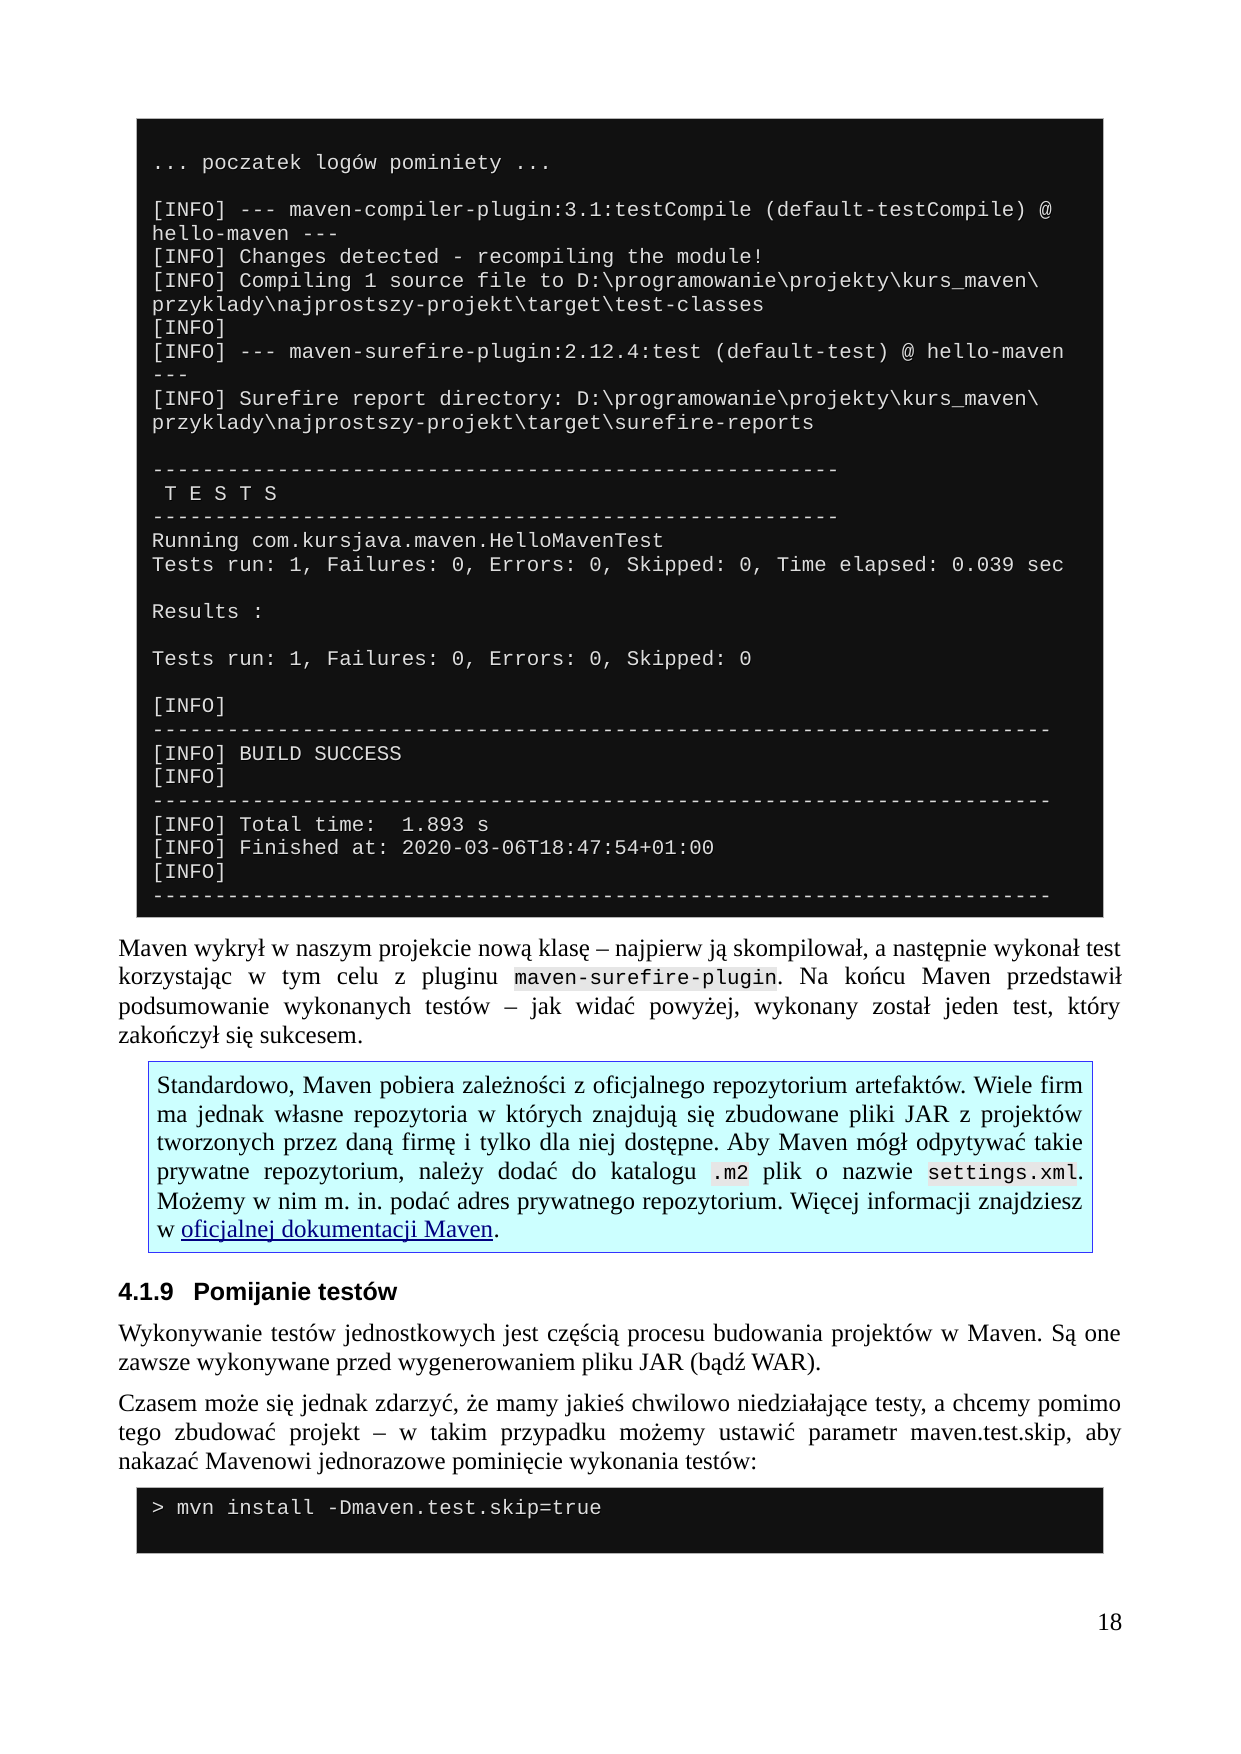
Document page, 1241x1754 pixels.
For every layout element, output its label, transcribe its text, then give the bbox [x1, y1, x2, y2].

text ------------------------------------------------------- [137, 496, 1103, 520]
text [INFO] Compiling 1 source file to D:\programowanie\projekty\kurs_maven\przyklady\najprostszy-projekt\target\test-classes [137, 260, 1103, 307]
text [INFO] [137, 307, 1103, 331]
text > mvn install -Dmaven.test.skip=true [137, 1488, 1103, 1511]
text [INFO] Total time: 1.893 s [137, 804, 1103, 827]
text [INFO] ------------------------------------------------------------------------ [137, 851, 1103, 917]
text [INFO] Changes detected - recompiling the module! [137, 236, 1103, 260]
text T E S T S [137, 473, 1103, 496]
text [INFO] ------------------------------------------------------------------------ [137, 757, 1103, 804]
text [INFO] Finished at: 2020-03-06T18:47:54+01:00 [137, 827, 1103, 851]
subtitle Pomijanie testów [118, 1277, 1122, 1306]
text Czasem może się jednak zdarzyć, że mamy jakieś chwilowo niedziałające testy, a chcemy pomimo tego zbudować projekt – w takim przypadku możemy ustawić parametr maven.test.skip, aby nakazać Mavenowi jednorazowe pominięcie wykonania testów: [118, 1388, 1122, 1475]
text Results : [137, 591, 1103, 615]
text [INFO] Surefire report directory: D:\programowanie\projekty\kurs_maven\przyklady\najprostszy-projekt\target\surefire-reports [137, 378, 1103, 426]
text Tests run: 1, Failures: 0, Errors: 0, Skipped: 0, Time elapsed: 0.039 sec [137, 544, 1103, 567]
text [INFO] --- maven-surefire-plugin:2.12.4:test (default-test) @ hello-maven --- [137, 331, 1103, 378]
text Running com.kursjava.maven.HelloMavenTest [137, 520, 1103, 544]
text [INFO] ------------------------------------------------------------------------ [137, 686, 1103, 733]
text Maven wykrył w naszym projekcie nową klasę – najpierw ją skompilował, a następnie wykonał test korzystając w tym celu z pluginu maven-surefire-plugin. Na końcu Maven przedstawił podsumowanie wykonanych testów – jak widać powyżej, wykonany został jeden test, który zakończył się sukcesem. [118, 933, 1122, 1048]
text ------------------------------------------------------- [137, 449, 1103, 473]
text [INFO] --- maven-compiler-plugin:3.1:testCompile (default-testCompile) @ hello-maven --- [137, 189, 1103, 236]
text Wykonywanie testów jednostkowych jest częścią procesu budowania projektów w Maven. Są one zawsze wykonywane przed wygenerowaniem pliku JAR (bądź WAR). [118, 1318, 1122, 1376]
text ... poczatek logów pominiety ... [137, 142, 1103, 165]
text [INFO] BUILD SUCCESS [137, 733, 1103, 757]
text Standardowo, Maven pobiera zależności z oficjalnego repozytorium artefaktów. Wiele firm ma jednak własne repozytoria w których znajdują się zbudowane pliki JAR z projektów tworzonych przez daną firmę i tylko dla niej dostępne. Aby Maven mógł odpytywać takie prywatne repozytorium, należy dodać do katalogu .m2 plik o nazwie settings.xml. Możemy w nim m. in. podać adres prywatnego repozytorium. Więcej informacji znajdziesz w oficjalnej dokumentacji Maven. [149, 1062, 1092, 1252]
text Tests run: 1, Failures: 0, Errors: 0, Skipped: 0 [137, 638, 1103, 662]
